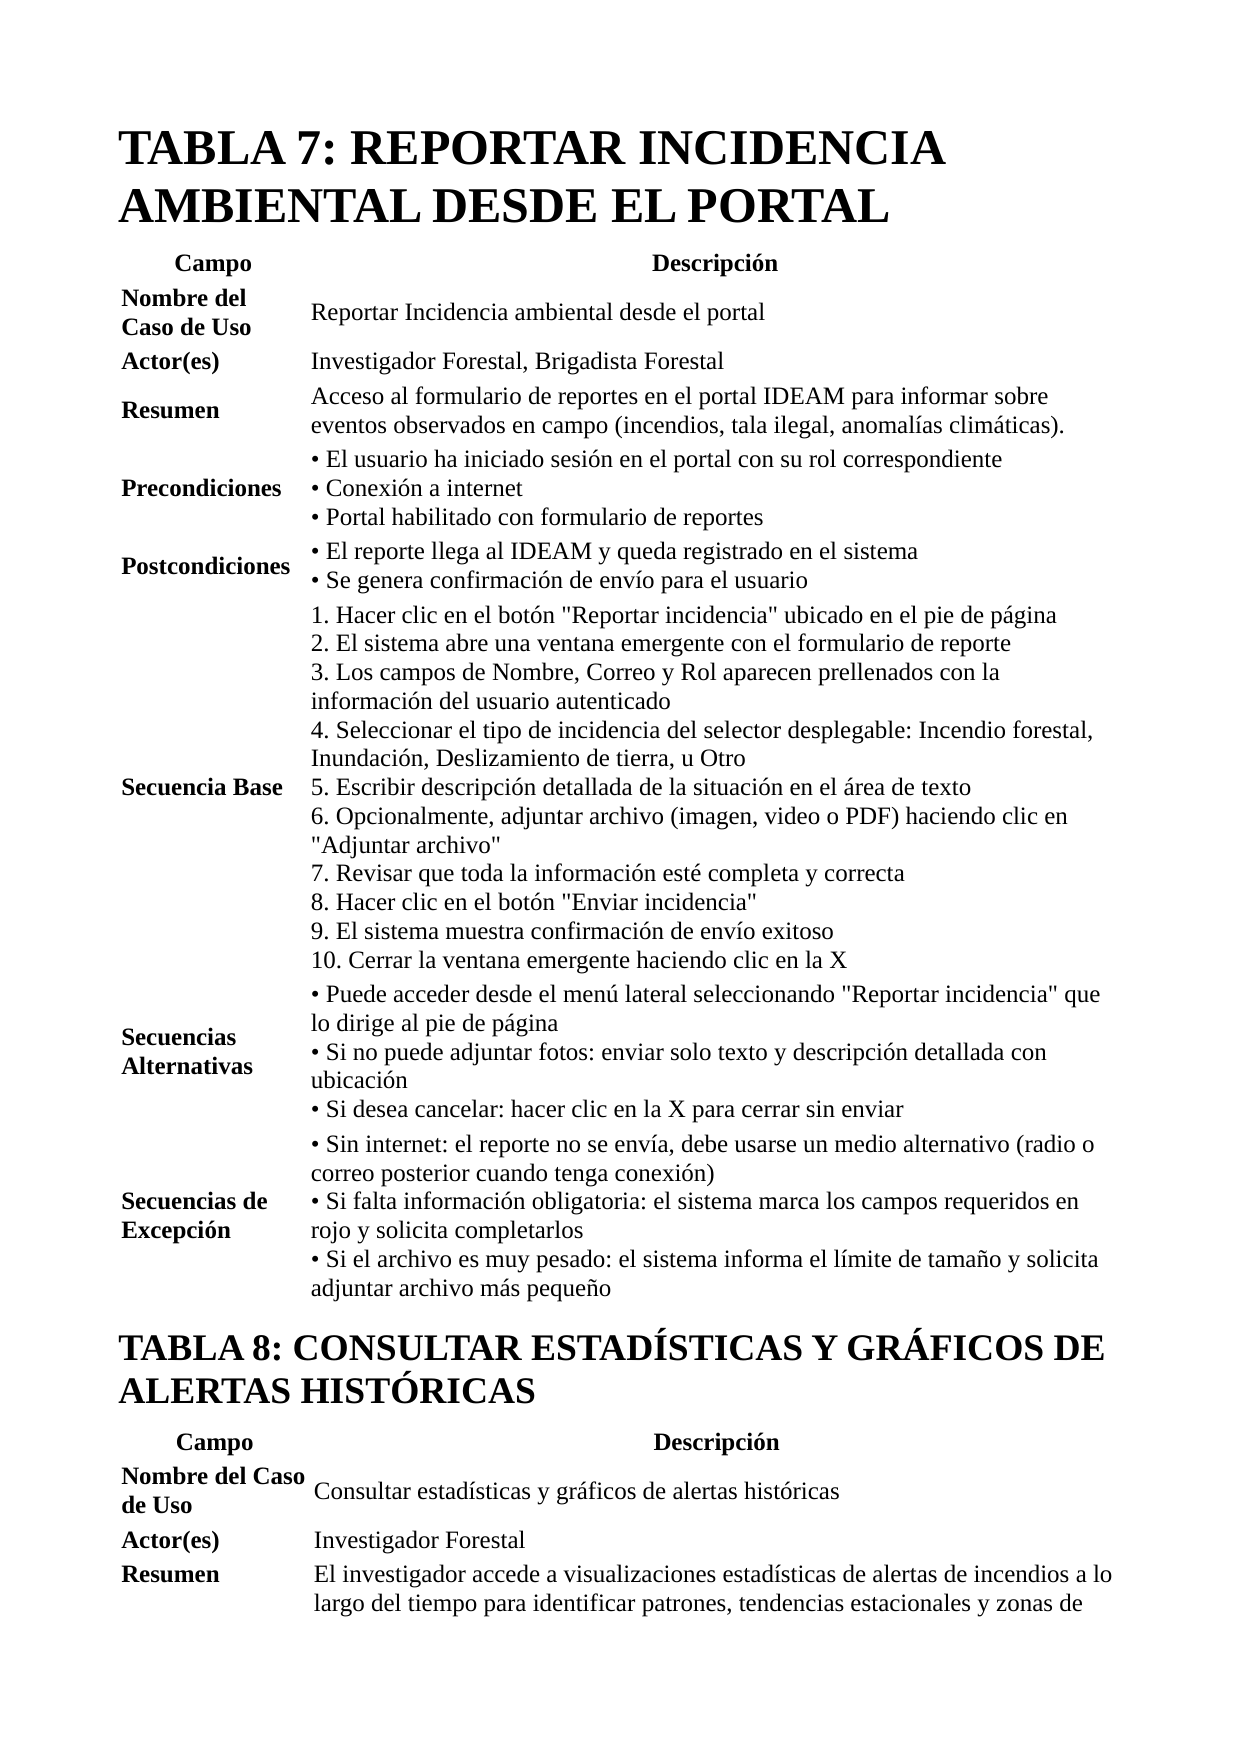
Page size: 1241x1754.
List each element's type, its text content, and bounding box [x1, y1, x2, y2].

table_cell 1. Hacer clic en el botón "Reportar incidencia" ubicado en el pie de página 2. El sistema abre una ventana emergente con el formulario de reporte 3. Los campos de Nombre, Correo y Rol aparecen prellenados con la información del usuario autenticado 4. Seleccionar el tipo de incidencia del selector desplegable: Incendio forestal, Inundación, Deslizamiento de tierra, u Otro 5. Escribir descripción detallada de la situación en el área de texto 6. Opcionalmente, adjuntar archivo (imagen, video o PDF) haciendo clic en "Adjuntar archivo" 7. Revisar que toda la información esté completa y correcta 8. Hacer clic en el botón "Enviar incidencia" 9. El sistema muestra confirmación de envío exitoso 10. Cerrar la ventana emergente haciendo clic en la X [308, 597, 1122, 976]
table_cell Consultar estadísticas y gráficos de alertas históricas [311, 1459, 1122, 1522]
table_cell Postcondiciones [118, 534, 308, 597]
table_cell El investigador accede a visualizaciones estadísticas de alertas de incendios a lo largo del tiempo para identificar patrones, tendencias estacionales y zonas de [311, 1556, 1122, 1620]
table_cell Investigador Forestal, Brigadista Forestal [308, 344, 1122, 378]
table_header Campo [118, 1424, 311, 1458]
table_cell Secuencia Base [118, 597, 308, 976]
table_cell Resumen [118, 378, 308, 441]
table_cell Reportar Incidencia ambiental desde el portal [308, 280, 1122, 343]
table_cell Actor(es) [118, 344, 308, 378]
table_cell Resumen [118, 1556, 311, 1620]
table_header Descripción [311, 1424, 1122, 1458]
table_cell • El usuario ha iniciado sesión en el portal con su rol correspondiente • Conexión a internet • Portal habilitado con formulario de reportes [308, 441, 1122, 533]
table_cell • Sin internet: el reporte no se envía, debe usarse un medio alternativo (radio o correo posterior cuando tenga conexión) • Si falta información obligatoria: el sistema marca los campos requeridos en rojo y solicita completarlos • Si el archivo es muy pesado: el sistema informa el límite de tamaño y solicita adjuntar archivo más pequeño [308, 1126, 1122, 1304]
table_cell Secuencias de Excepción [118, 1126, 308, 1304]
table_cell Precondiciones [118, 441, 308, 533]
table_cell Nombre del Caso de Uso [118, 280, 308, 343]
table_cell Secuencias Alternativas [118, 976, 308, 1126]
table_cell Investigador Forestal [311, 1522, 1122, 1556]
subtitle TABLA 8: CONSULTAR ESTADÍSTICAS Y GRÁFICOS DE ALERTAS HISTÓRICAS [118, 1325, 1122, 1411]
table_cell Actor(es) [118, 1522, 311, 1556]
table_cell Nombre del Caso de Uso [118, 1459, 311, 1522]
table_cell Acceso al formulario de reportes en el portal IDEAM para informar sobre eventos observados en campo (incendios, tala ilegal, anomalías climáticas). [308, 378, 1122, 441]
table_cell • Puede acceder desde el menú lateral seleccionando "Reportar incidencia" que lo dirige al pie de página • Si no puede adjuntar fotos: enviar solo texto y descripción detallada con ubicación • Si desea cancelar: hacer clic en la X para cerrar sin enviar [308, 976, 1122, 1126]
table_header Campo [118, 246, 308, 280]
subtitle TABLA 7: REPORTAR INCIDENCIA AMBIENTAL DESDE EL PORTAL [118, 118, 1122, 233]
table_cell • El reporte llega al IDEAM y queda registrado en el sistema • Se genera confirmación de envío para el usuario [308, 534, 1122, 597]
table_header Descripción [308, 246, 1122, 280]
